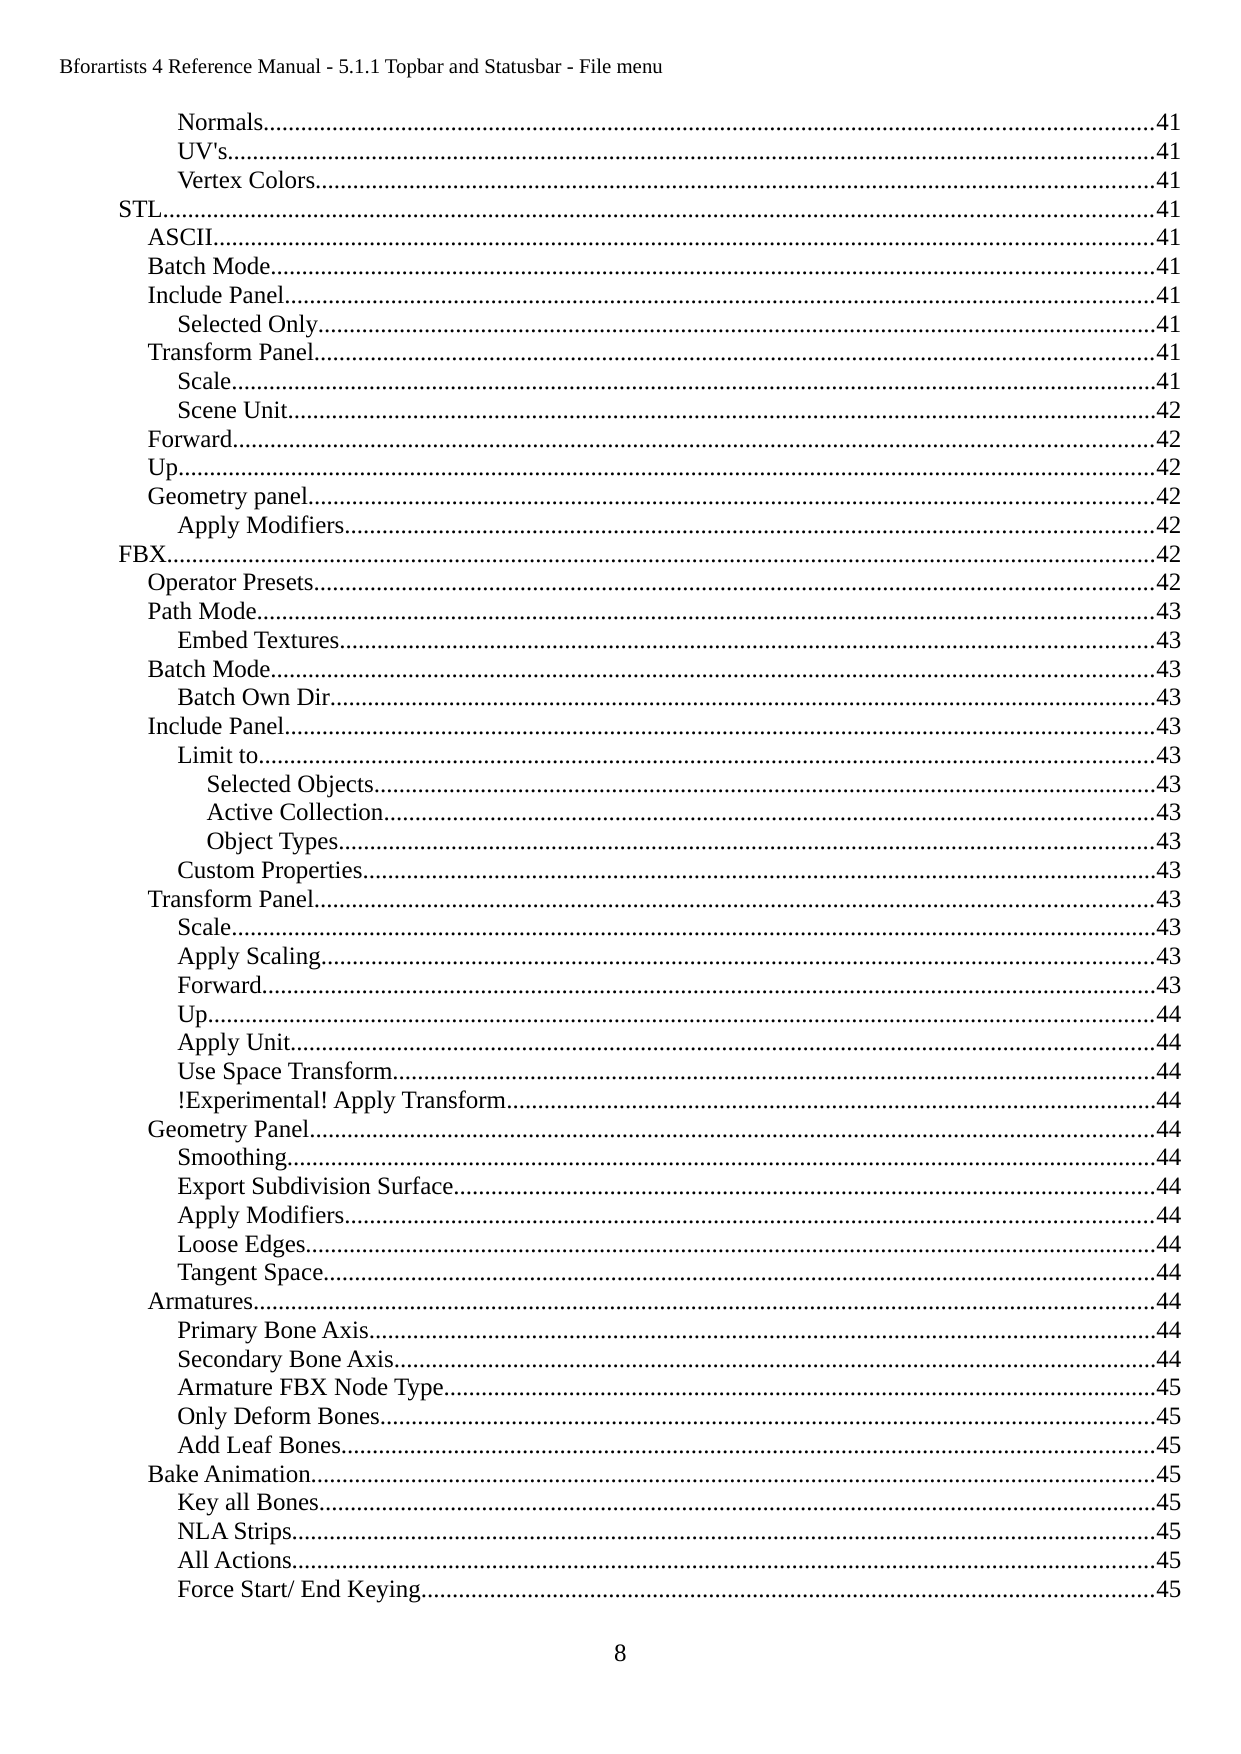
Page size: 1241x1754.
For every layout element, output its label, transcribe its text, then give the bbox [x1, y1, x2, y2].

text Apply Unit 44 [177, 1027, 1181, 1056]
text Apply Scaling 43 [177, 941, 1181, 970]
text Forward 43 [177, 970, 1181, 999]
text Scale 43 [177, 912, 1181, 941]
text Smoothing 44 [177, 1142, 1181, 1171]
text Add Leaf Bones 45 [177, 1430, 1181, 1459]
text Secondary Bone Axis 44 [177, 1344, 1181, 1372]
text Limit to 43 [177, 740, 1181, 769]
text Vertex Colors 41 [177, 165, 1181, 194]
text Active Collection 43 [206, 797, 1181, 826]
text Geometry Panel 44 [147, 1114, 1181, 1142]
text Up 44 [177, 999, 1181, 1027]
text Use Space Transform 44 [177, 1056, 1181, 1085]
text Up 42 [147, 452, 1181, 481]
text ASCII 41 [147, 222, 1181, 251]
text Scale 41 [177, 366, 1181, 395]
text FBX 42 [118, 539, 1181, 567]
text Only Deform Bones 45 [177, 1401, 1181, 1430]
text Batch Own Dir 43 [177, 682, 1181, 711]
text All Actions 45 [177, 1545, 1181, 1574]
text Loose Edges 44 [177, 1229, 1181, 1257]
text Object Types 43 [206, 826, 1181, 855]
text !Experimental! Apply Transform 44 [177, 1085, 1181, 1114]
text Embed Textures 43 [177, 625, 1181, 654]
text Selected Only 41 [177, 309, 1181, 337]
text Geometry panel 42 [147, 481, 1181, 510]
text Transform Panel 41 [147, 337, 1181, 366]
text Selected Objects 43 [206, 769, 1181, 797]
text Custom Properties 43 [177, 855, 1181, 884]
text Forward 42 [147, 424, 1181, 452]
text Path Mode 43 [147, 596, 1181, 625]
text Scene Unit 42 [177, 395, 1181, 424]
text Batch Mode 43 [147, 654, 1181, 682]
text Transform Panel 43 [147, 884, 1181, 912]
text Armatures 44 [147, 1286, 1181, 1315]
text Export Subdivision Surface 44 [177, 1171, 1181, 1200]
text Primary Bone Axis 44 [177, 1315, 1181, 1344]
text Apply Modifiers 44 [177, 1200, 1181, 1229]
text Armature FBX Node Type 45 [177, 1372, 1181, 1401]
text UV's 41 [177, 136, 1181, 165]
text Tangent Space 44 [177, 1257, 1181, 1286]
text Normals 41 [177, 107, 1181, 136]
text Key all Bones 45 [177, 1487, 1181, 1516]
text Force Start/ End Keying 45 [177, 1574, 1181, 1602]
text Operator Presets 42 [147, 567, 1181, 596]
text Include Panel 43 [147, 711, 1181, 740]
text NLA Strips 45 [177, 1516, 1181, 1545]
text Batch Mode 41 [147, 251, 1181, 280]
text STL 41 [118, 194, 1181, 222]
text Apply Modifiers 42 [177, 510, 1181, 539]
text Include Panel 41 [147, 280, 1181, 309]
text Bake Animation 45 [147, 1459, 1181, 1487]
